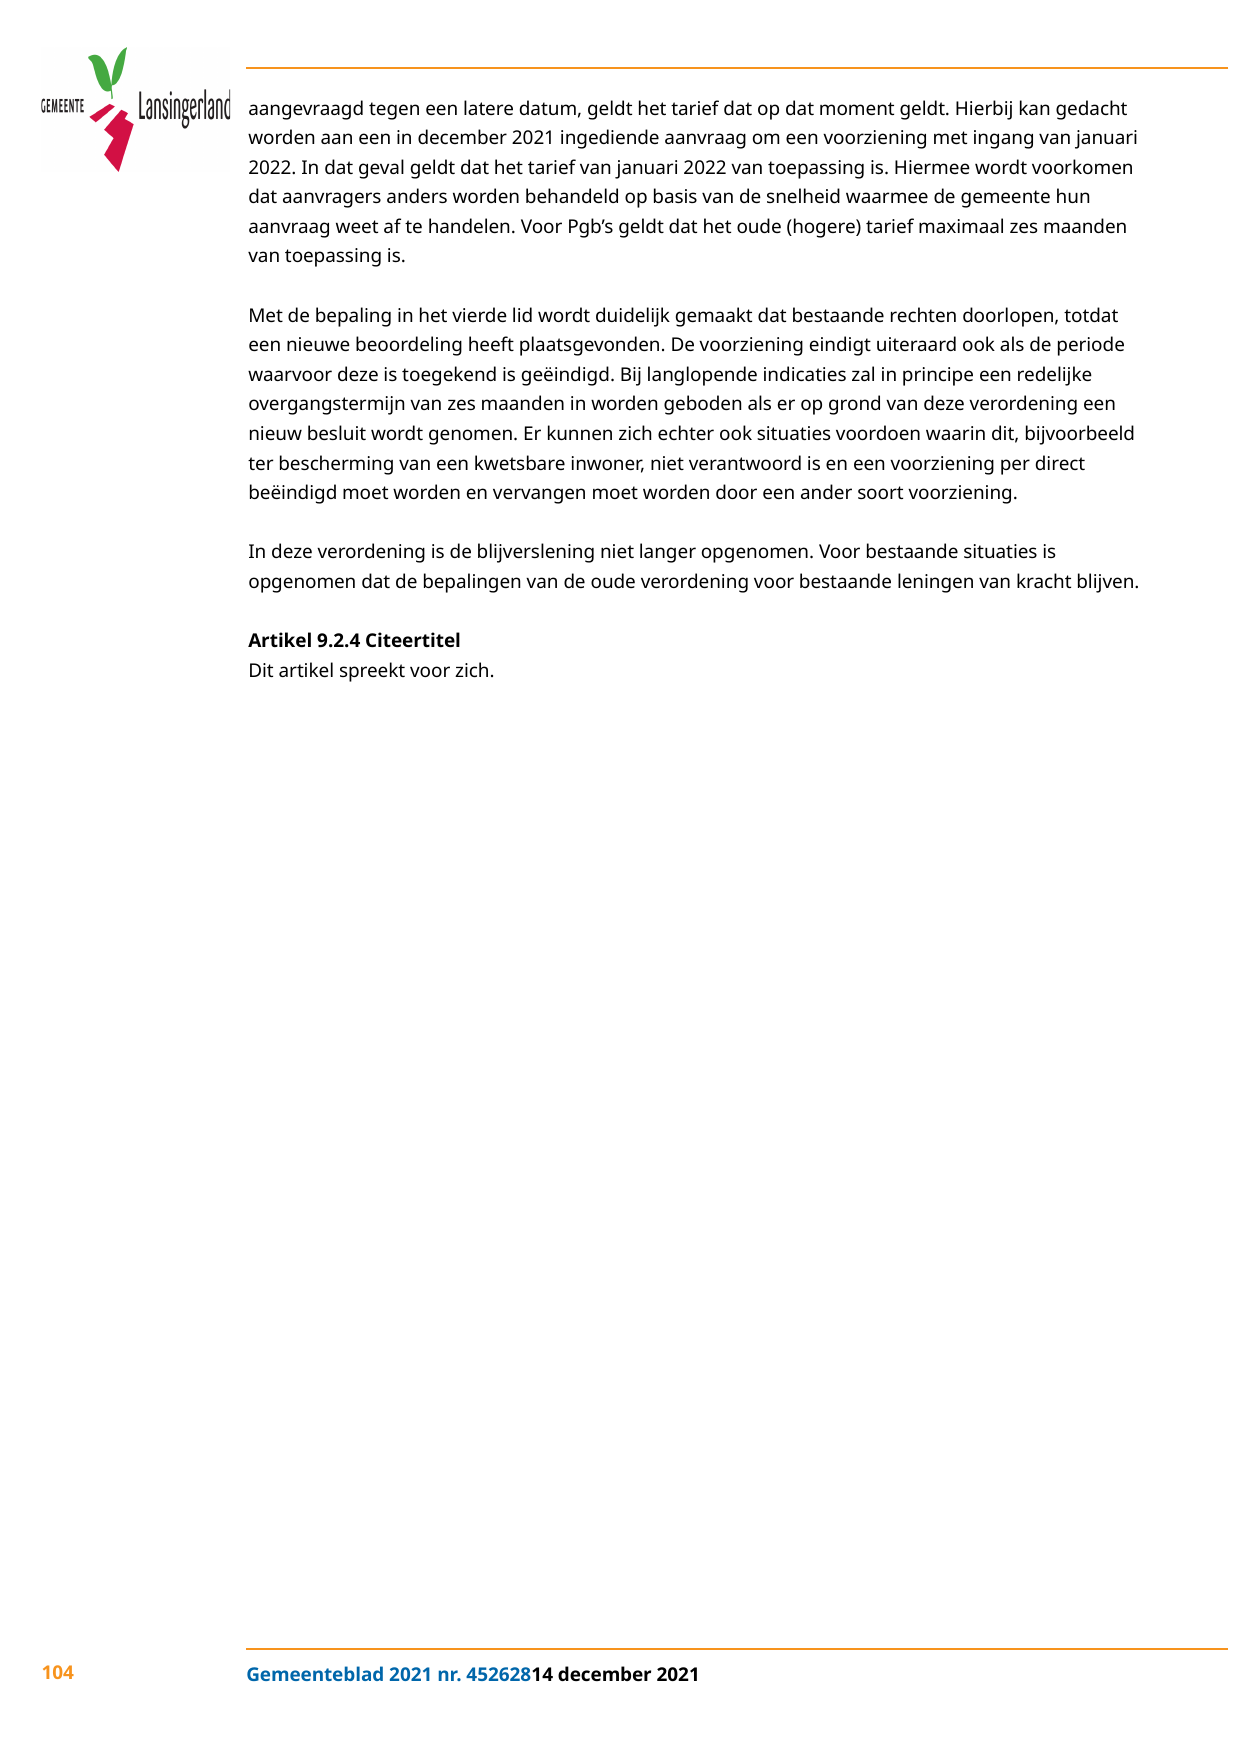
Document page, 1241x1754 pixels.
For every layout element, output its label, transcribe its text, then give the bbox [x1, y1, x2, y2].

text Artikel 9.2.4 Citeertitel [248, 627, 1152, 653]
text Dit artikel spreekt voor zich. [248, 657, 1152, 683]
text Met de bepaling in het vierde lid wordt duidelijk gemaakt dat bestaande rechten doorlopen, totdat een nieuwe beoordeling heeft plaatsgevonden. De voorziening eindigt uiteraard ook als de periode waarvoor deze is toegekend is geëindigd. Bij langlopende indicaties zal in principe een redelijke overgangstermijn van zes maanden in worden geboden als er op grond van deze verordening een nieuw besluit wordt genomen. Er kunnen zich echter ook situaties voordoen waarin dit, bijvoorbeeld ter bescherming van een kwetsbare inwoner, niet verantwoord is en een voorziening per direct beëindigd moet worden en vervangen moet worden door een ander soort voorziening. [248, 302, 1152, 505]
text aangevraagd tegen een latere datum, geldt het tarief dat op dat moment geldt. Hierbij kan gedacht worden aan een in december 2021 ingediende aanvraag om een voorziening met ingang van januari 2022. In dat geval geldt dat het tarief van januari 2022 van toepassing is. Hiermee wordt voorkomen dat aanvragers anders worden behandeld op basis van de snelheid waarmee de gemeente hun aanvraag weet af te handelen. Voor Pgb’s geldt dat het oude (hogere) tarief maximaal zes maanden van toepassing is. [248, 95, 1152, 268]
picture [41, 47, 231, 172]
text In deze verordening is de blijverslening niet langer opgenomen. Voor bestaande situaties is opgenomen dat de bepalingen van de oude verordening voor bestaande leningen van kracht blijven. [248, 538, 1152, 594]
